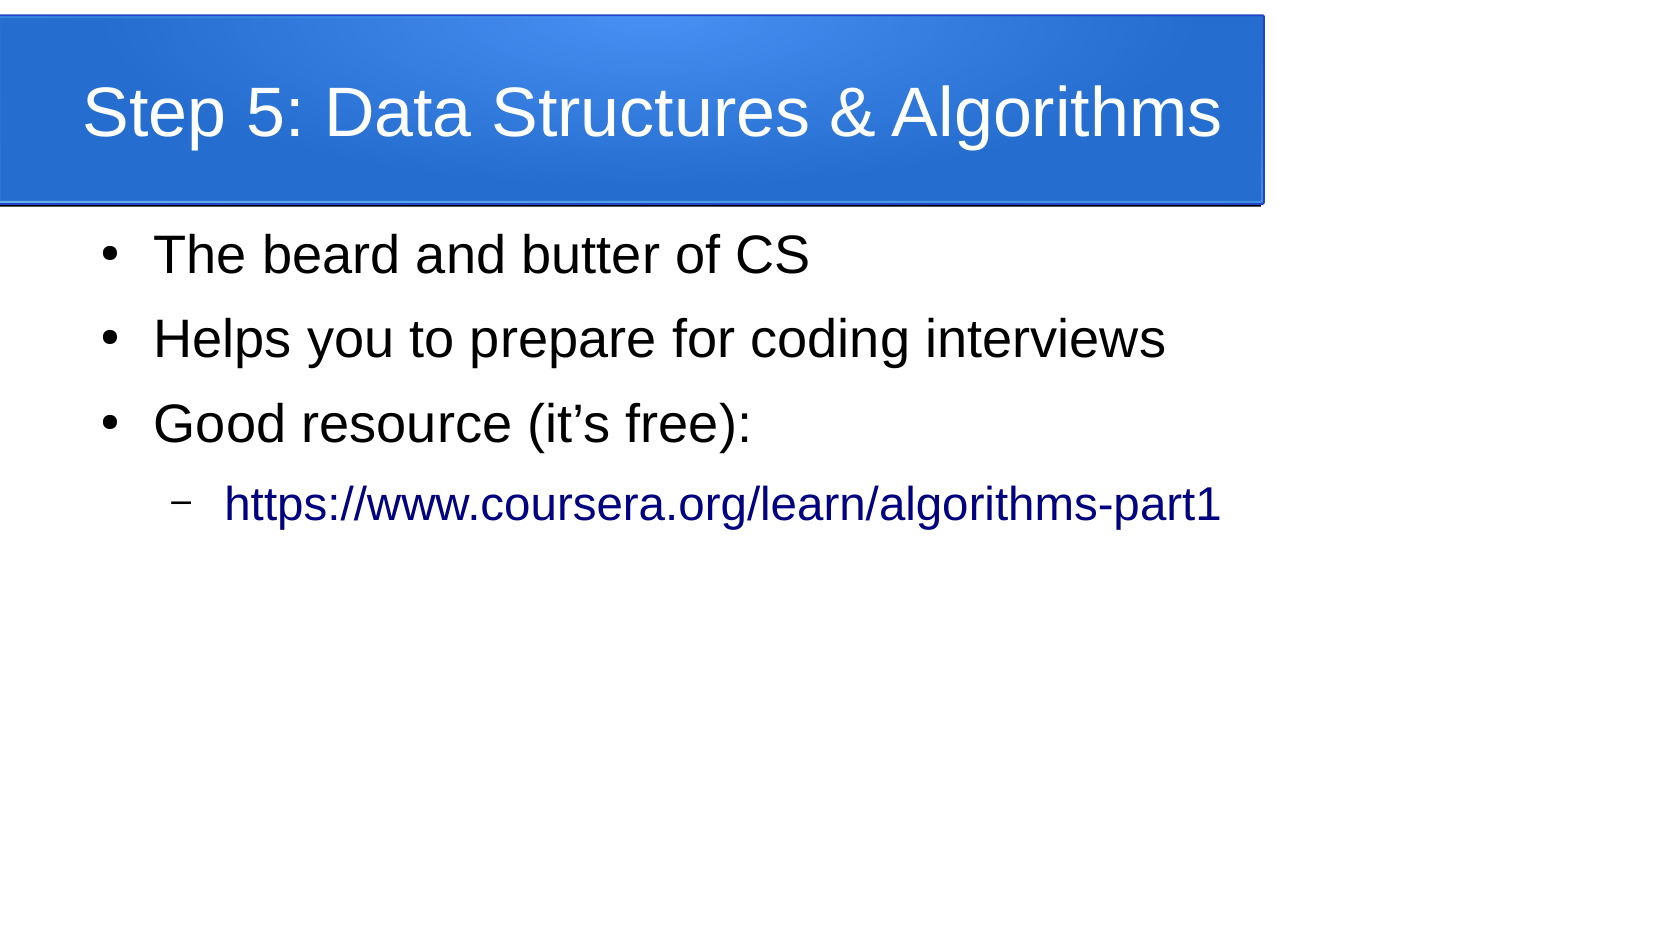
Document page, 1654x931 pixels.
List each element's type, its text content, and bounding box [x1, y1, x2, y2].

list The beard and butter of CS Helps you to prepare for coding interviews Good resource (it’s free): https://www.coursera.org/learn/algorithms-part1 [82, 224, 1571, 764]
title Step 5: Data Structures & Algorithms [82, 35, 1235, 189]
